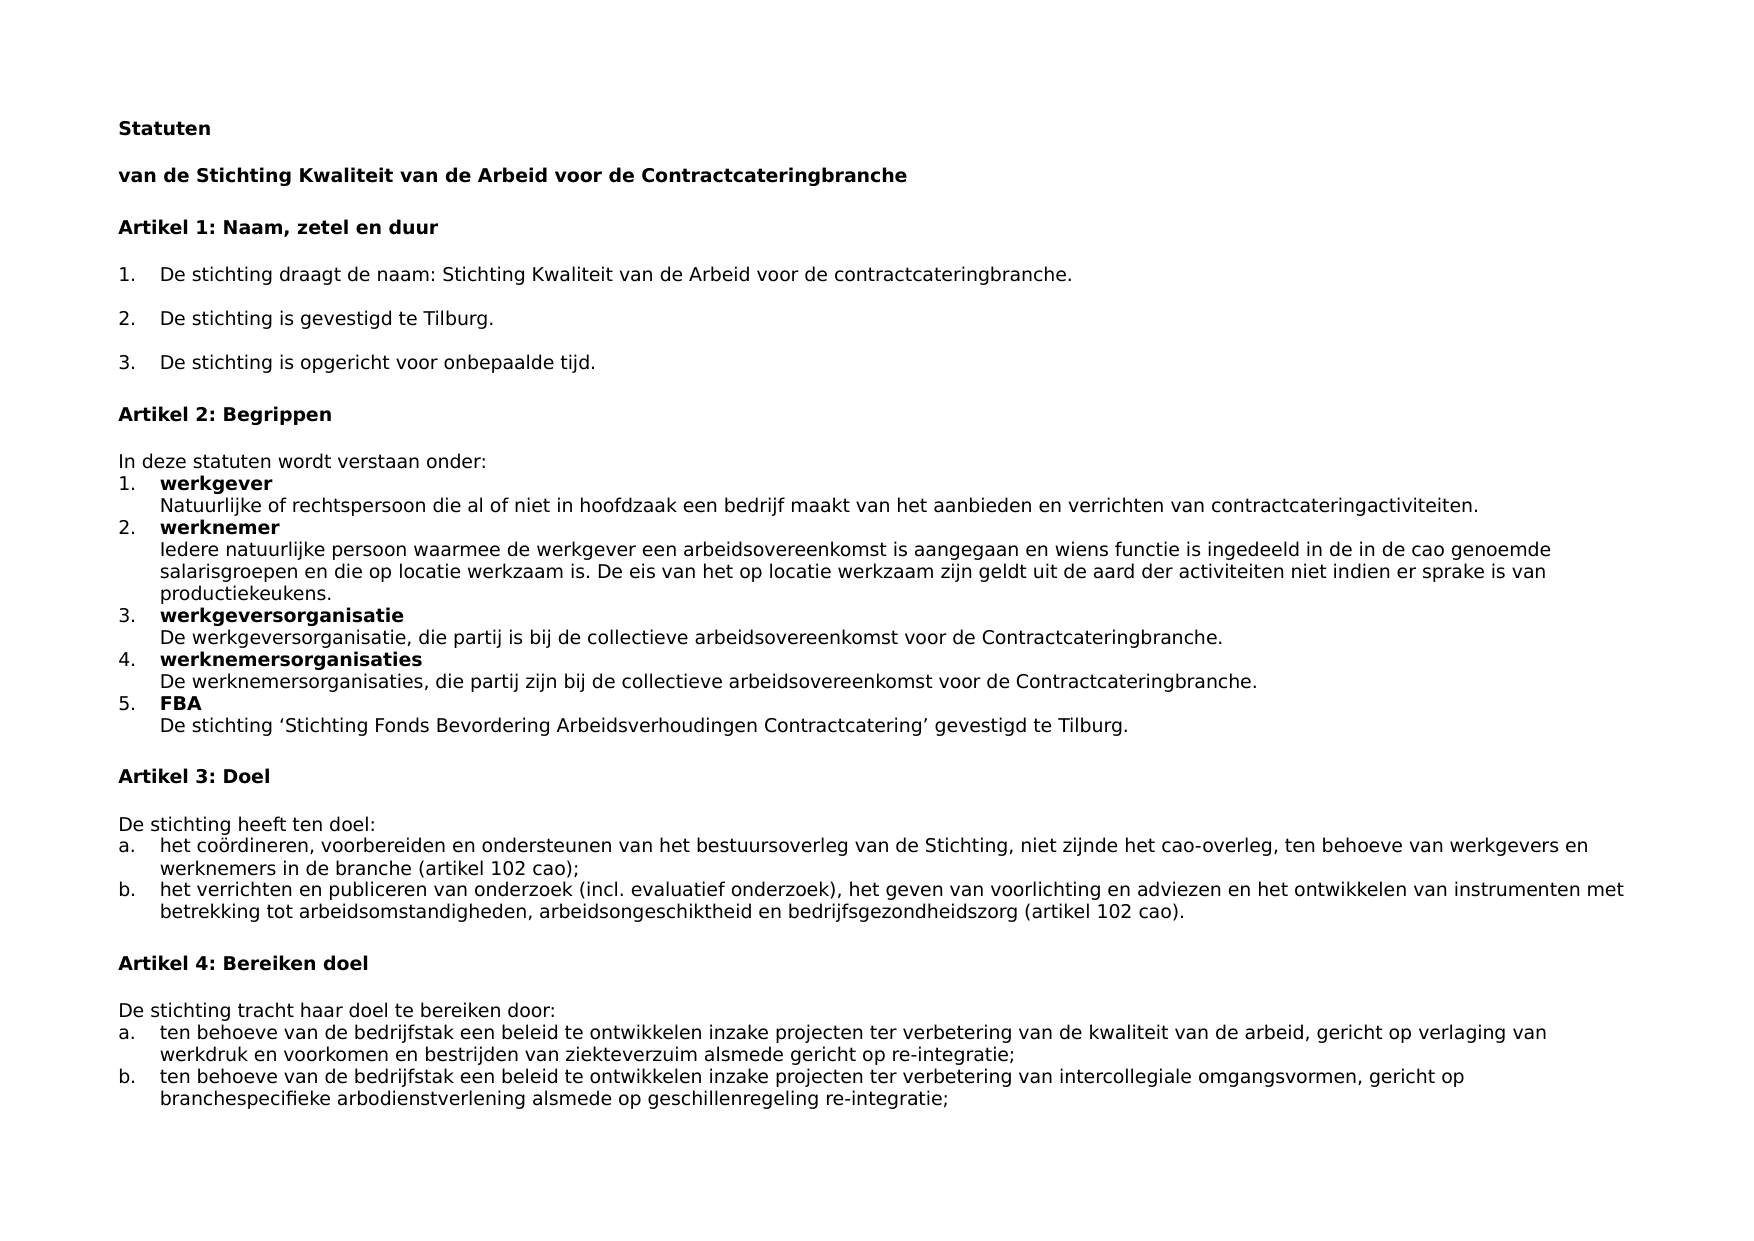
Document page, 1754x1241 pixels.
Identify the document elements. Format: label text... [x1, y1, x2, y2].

text 1. werkgever [118, 473, 1636, 495]
text 3. werkgeversorganisatie [118, 604, 1636, 627]
subtitle Statuten [118, 118, 1636, 140]
subtitle Artikel 4: Bereiken doel [118, 953, 1636, 975]
subtitle Artikel 3: Doel [118, 766, 1636, 788]
subtitle van de Stichting Kwaliteit van de Arbeid voor de Contractcateringbranche [118, 165, 1636, 187]
text De stichting ‘Stichting Fonds Bevordering Arbeidsverhoudingen Contractcatering’ gevestigd te Tilburg. [159, 714, 1636, 736]
text 4. werknemersorganisaties [118, 648, 1636, 671]
text b. het verrichten en publiceren van onderzoek (incl. evaluatief onderzoek), het geven van voorlichting en adviezen en het ontwikkelen van instrumenten met betrekking tot arbeidsomstandigheden, arbeidsongeschiktheid en bedrijfsgezondheidszorg (artikel 102 cao). [118, 879, 1636, 923]
text 5. FBA [118, 692, 1636, 714]
text De stichting tracht haar doel te bereiken door: [118, 1000, 1636, 1022]
text a. ten behoeve van de bedrijfstak een beleid te ontwikkelen inzake projecten ter verbetering van de kwaliteit van de arbeid, gericht op verlaging van werkdruk en voorkomen en bestrijden van ziekteverzuim alsmede gericht op re-integratie; [118, 1022, 1636, 1066]
text 3. De stichting is opgericht voor onbepaalde tijd. [118, 352, 1636, 374]
text 2. werknemer [118, 517, 1636, 539]
subtitle Artikel 2: Begrippen [118, 404, 1636, 426]
text De werkgeversorganisatie, die partij is bij de collectieve arbeidsovereenkomst voor de Contractcateringbranche. [159, 627, 1636, 648]
text Natuurlijke of rechtspersoon die al of niet in hoofdzaak een bedrijf maakt van het aanbieden en verrichten van contractcateringactiviteiten. [159, 495, 1636, 517]
subtitle Artikel 1: Naam, zetel en duur [118, 217, 1636, 239]
text Iedere natuurlijke persoon waarmee de werkgever een arbeidsovereenkomst is aangegaan en wiens functie is ingedeeld in de in de cao genoemde salarisgroepen en die op locatie werkzaam is. De eis van het op locatie werkzaam zijn geldt uit de aard der activiteiten niet indien er sprake is van productiekeukens. [159, 539, 1636, 604]
text De werknemersorganisaties, die partij zijn bij de collectieve arbeidsovereenkomst voor de Contractcateringbranche. [159, 671, 1636, 692]
text b. ten behoeve van de bedrijfstak een beleid te ontwikkelen inzake projecten ter verbetering van intercollegiale omgangsvormen, gericht op branchespecifieke arbodienstverlening alsmede op geschillenregeling re-integratie; [118, 1066, 1636, 1110]
text De stichting heeft ten doel: [118, 813, 1636, 835]
text In deze statuten wordt verstaan onder: [118, 451, 1636, 473]
text 1. De stichting draagt de naam: Stichting Kwaliteit van de Arbeid voor de contractcateringbranche. [118, 264, 1636, 286]
text a. het coördineren, voorbereiden en ondersteunen van het bestuursoverleg van de Stichting, niet zijnde het cao-overleg, ten behoeve van werkgevers en werknemers in de branche (artikel 102 cao); [118, 835, 1636, 879]
text 2. De stichting is gevestigd te Tilburg. [118, 308, 1636, 330]
